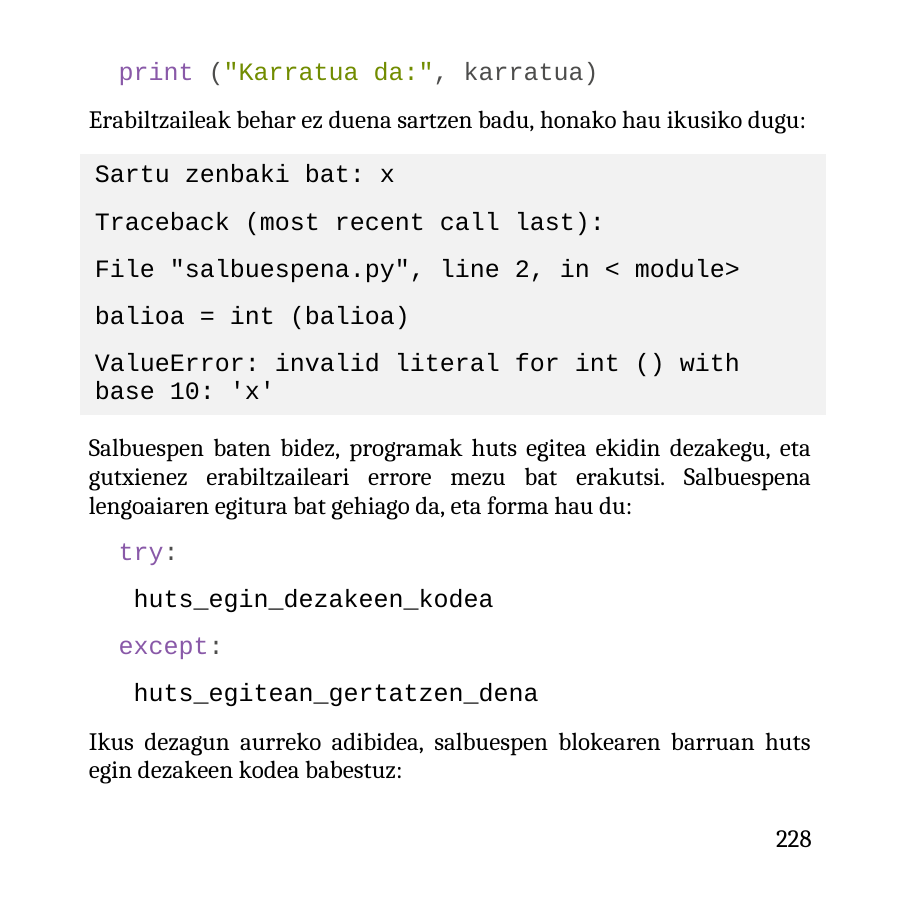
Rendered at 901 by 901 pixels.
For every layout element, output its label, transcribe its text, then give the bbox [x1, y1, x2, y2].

text ValueError: invalid literal for int () with base 10: 'x' [86, 342, 820, 409]
text Traceback (most recent call last): [86, 201, 820, 237]
text print ("Karratua da:", karratua) [118, 59, 811, 87]
text File "salbuespena.py", line 2, in < module> [86, 248, 820, 284]
text try: [118, 539, 811, 567]
text Salbuespen baten bidez, programak huts egitea ekidin dezakegu, eta gutxienez erabiltzaileari errore mezu bat erakutsi. Salbuespena lengoaiaren egitura bat gehiago da, eta forma hau du: [89, 434, 811, 520]
text except: [118, 633, 811, 662]
text balioa = int (balioa) [86, 295, 820, 332]
text Sartu zenbaki bat: x [86, 160, 820, 190]
text huts_egitean_gertatzen_dena [118, 680, 811, 709]
text Ikus dezagun aurreko adibidea, salbuespen blokearen barruan huts egin dezakeen kodea babestuz: [89, 727, 811, 785]
text huts_egin_dezakeen_kodea [118, 586, 811, 614]
text Erabiltzaileak behar ez duena sartzen badu, honako hau ikusiko dugu: [89, 106, 811, 135]
